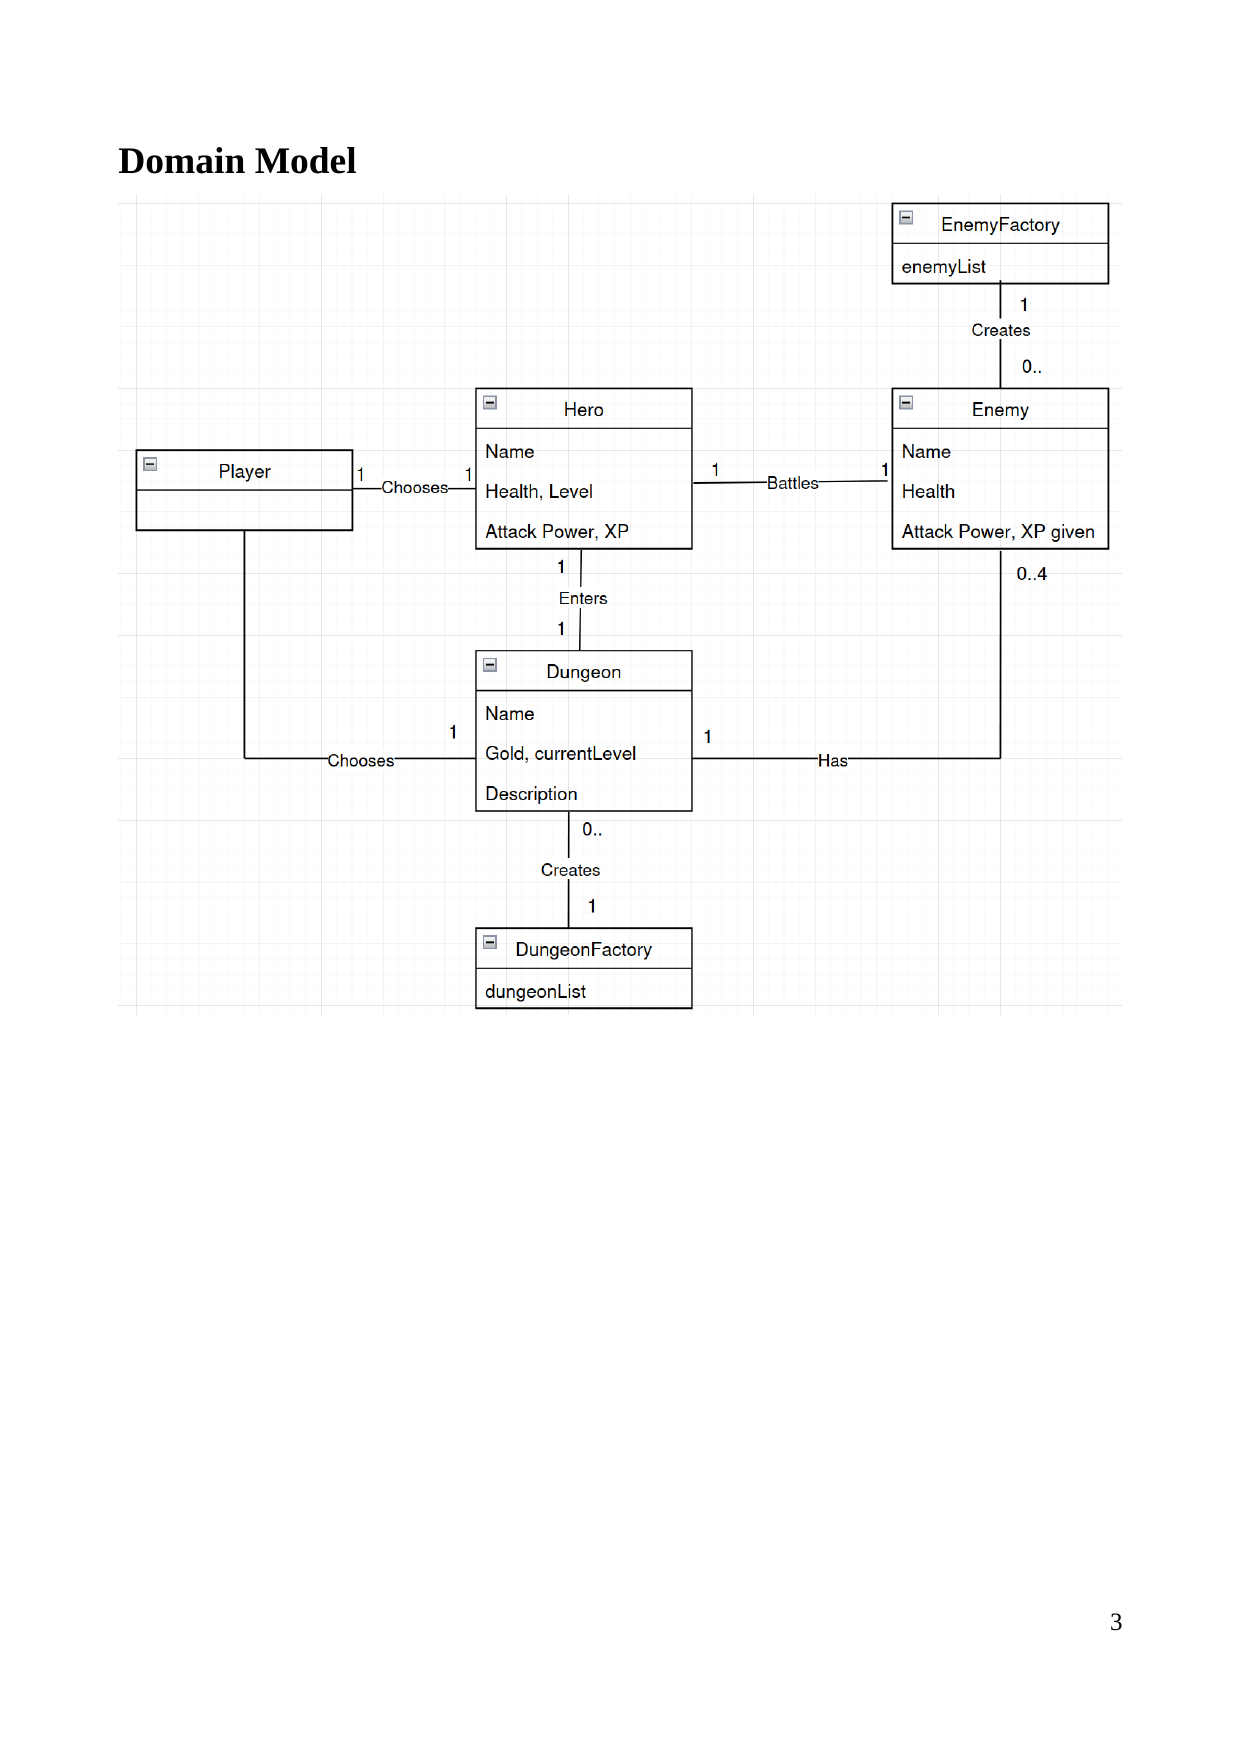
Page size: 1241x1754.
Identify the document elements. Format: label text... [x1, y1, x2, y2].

picture [118, 194, 1123, 1015]
subtitle Domain Model [118, 139, 1122, 182]
